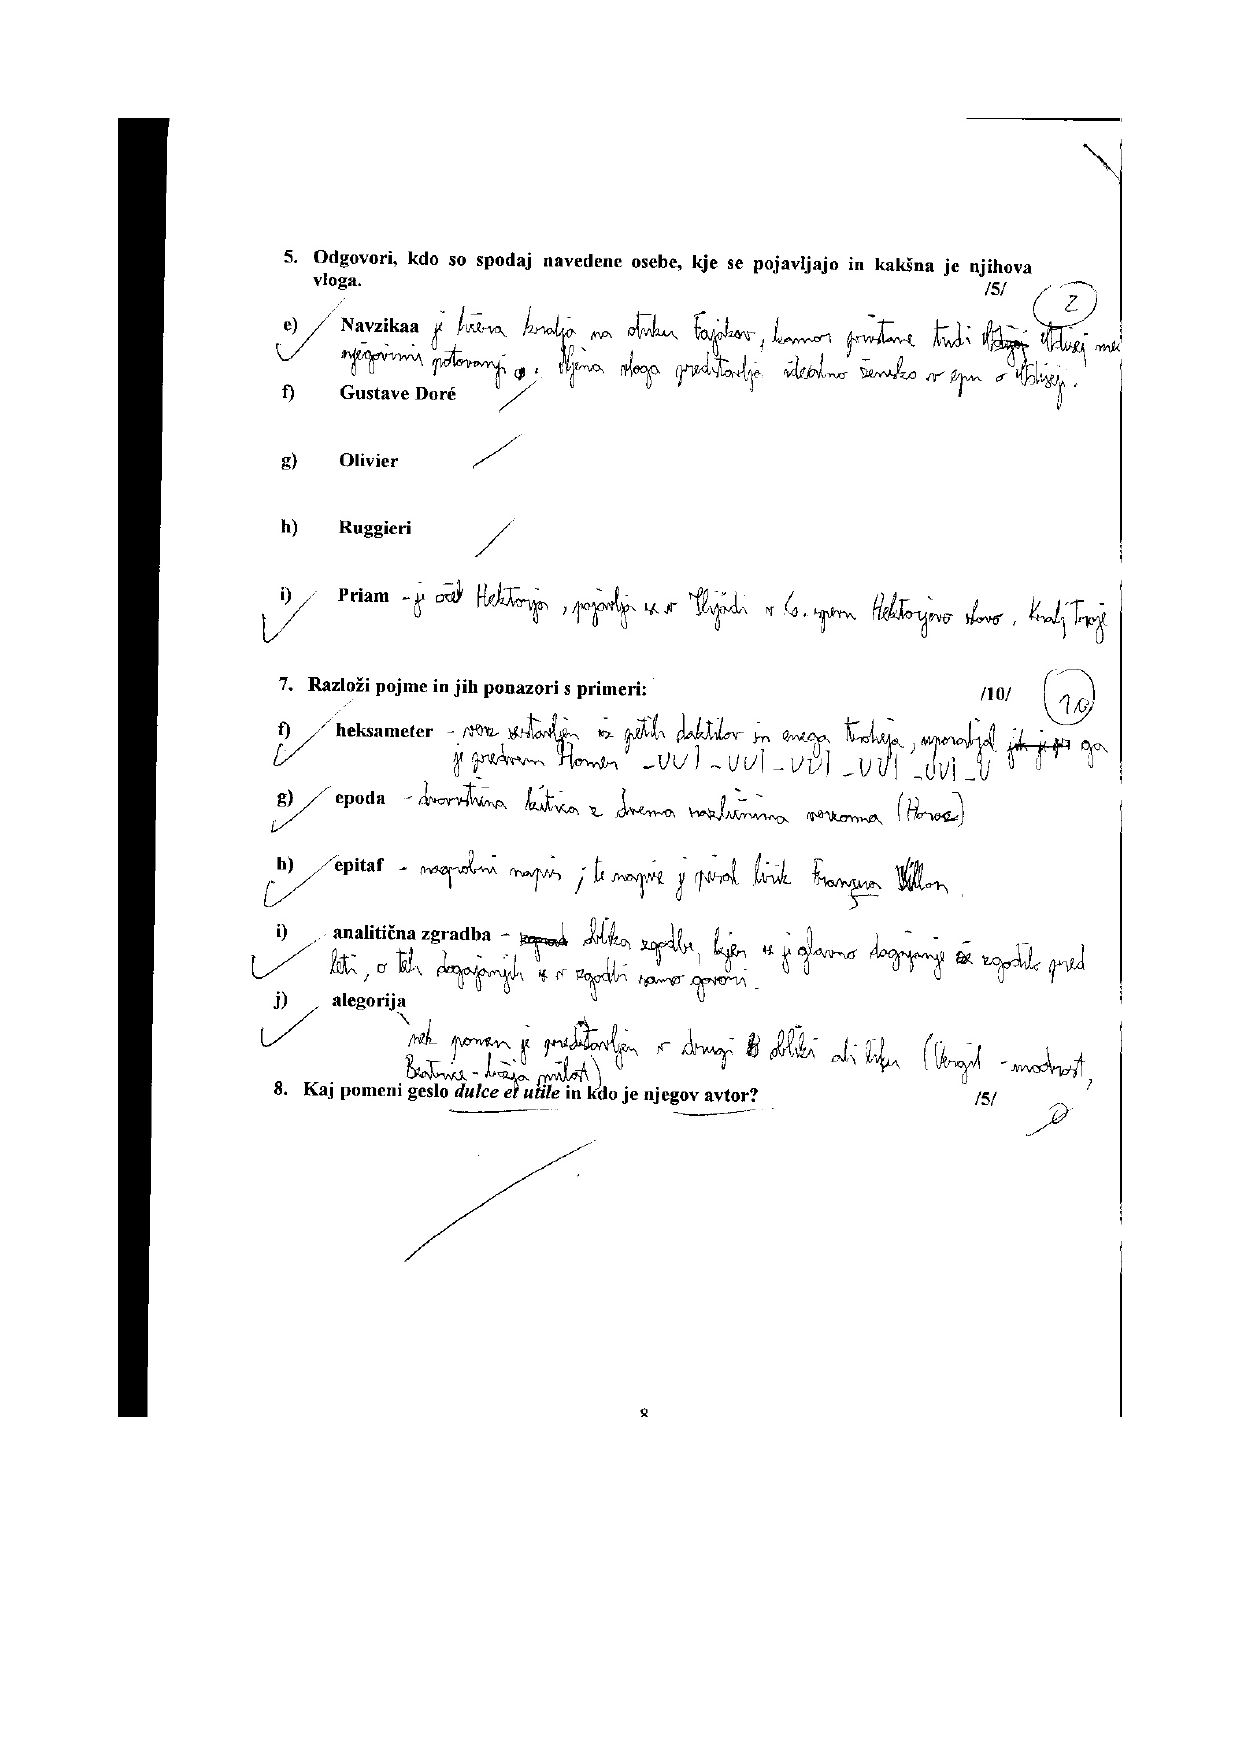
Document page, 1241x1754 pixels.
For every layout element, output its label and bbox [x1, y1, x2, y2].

picture [118, 118, 1122, 1417]
